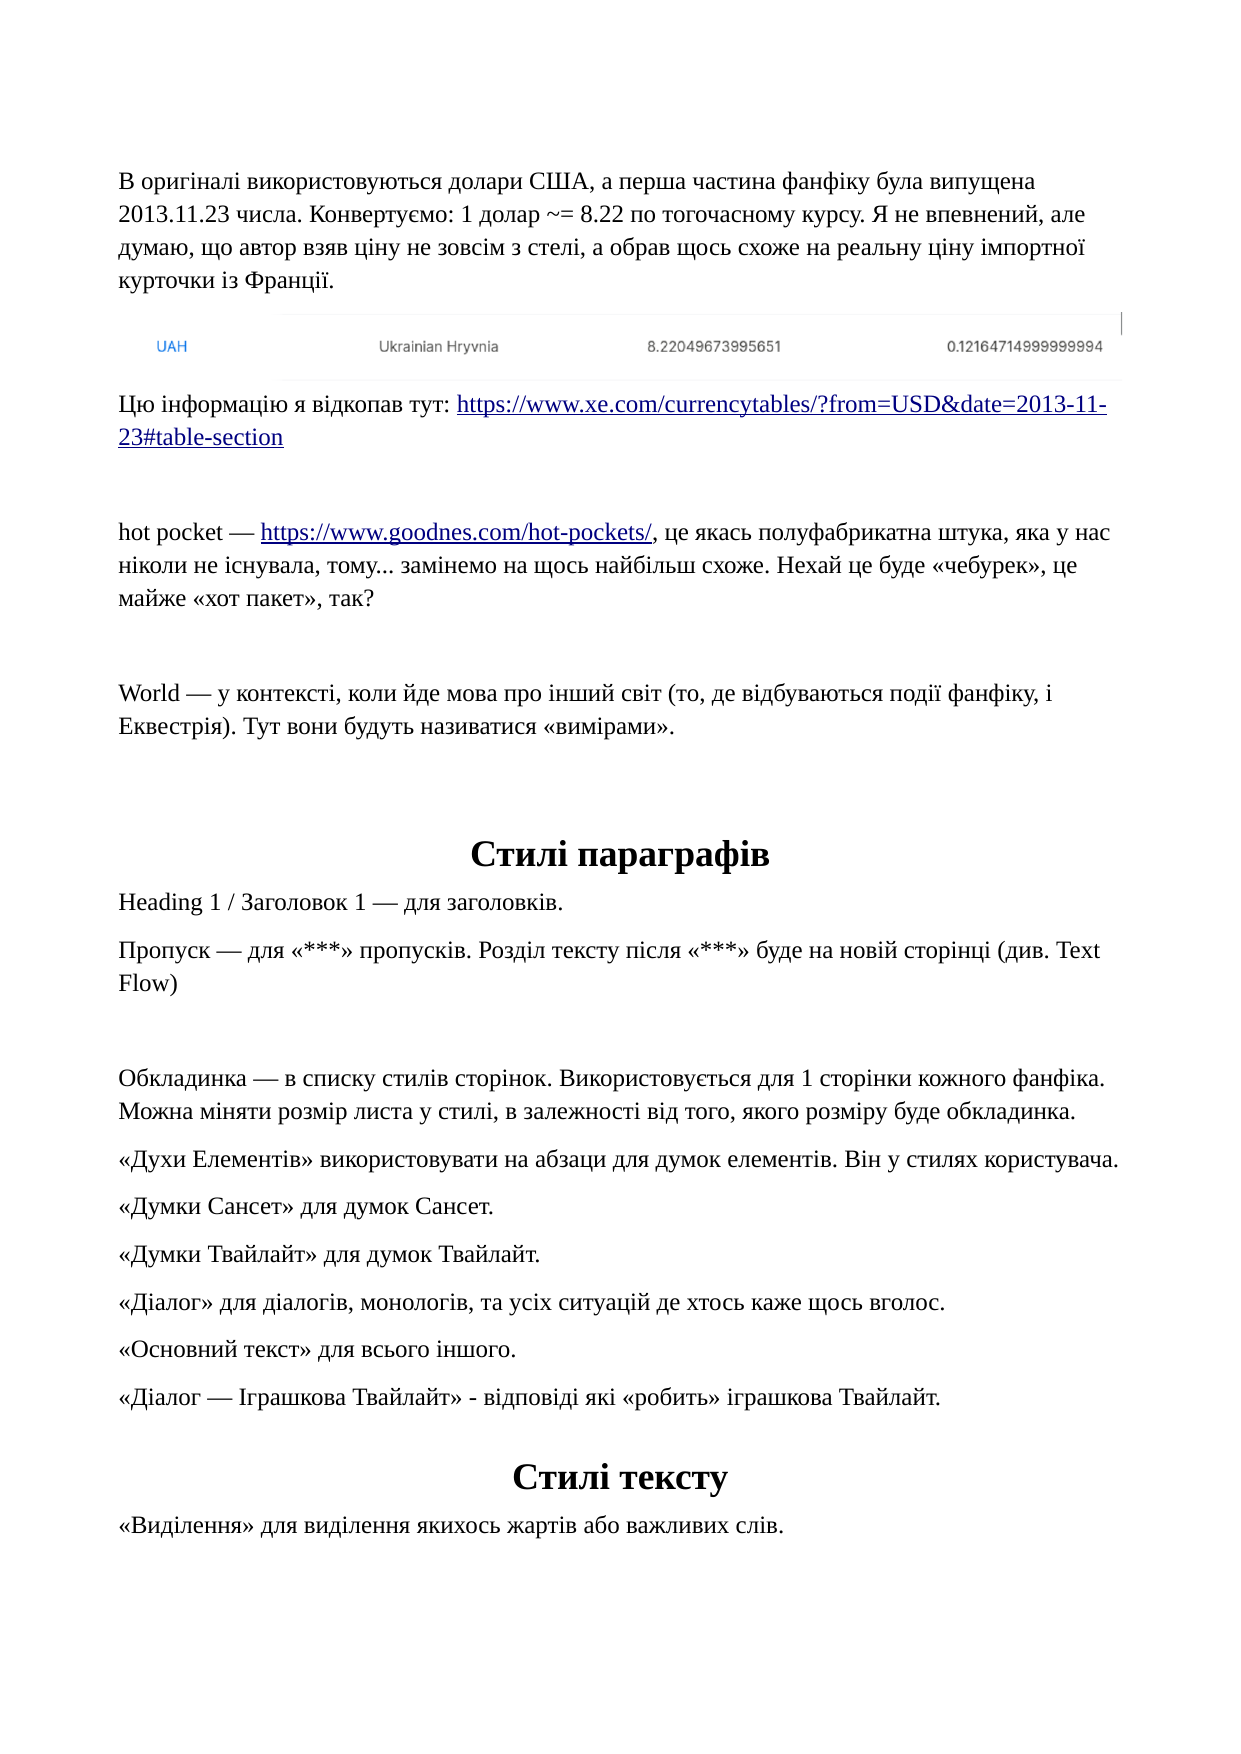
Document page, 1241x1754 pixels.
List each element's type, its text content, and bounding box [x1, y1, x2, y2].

text «Думки Сансет» для думок Сансет. [118, 1191, 1122, 1220]
text «Основний текст» для всього іншого. [118, 1334, 1122, 1363]
text В оригіналі використовуються долари США, а перша частина фанфіку була випущена 2013.11.23 числа. Конвертуємо: 1 долар ~= 8.22 по тогочасному курсу. Я не впевнений, але думаю, що автор взяв ціну не зовсім з стелі, а обрав щось схоже на реальну ціну імпортної курточки із Франції. [118, 166, 1122, 293]
text hot pocket — https://www.goodnes.com/hot-pockets/, це якась полуфабрикатна штука, яка у нас ніколи не існувала, тому... замінемо на щось найбільш схоже. Нехай це буде «чебурек», це майже «хот пакет», так? [118, 517, 1122, 612]
text «Думки Твайлайт» для думок Твайлайт. [118, 1239, 1122, 1268]
subtitle Стилі тексту [118, 1454, 1122, 1497]
text Цю інформацію я відкопав тут: https://www.xe.com/currencytables/?from=USD&date=2013-11-23#table-section [118, 385, 1122, 451]
text Heading 1 / Заголовок 1 — для заголовків. [118, 887, 1122, 916]
text «Діалог — Іграшкова Твайлайт» - відповіді які «робить» іграшкова Твайлайт. [118, 1382, 1122, 1411]
text World — у контексті, коли йде мова про інший світ (то, де відбуваються події фанфіку, і Еквестрія). Тут вони будуть називатися «вимірами». [118, 678, 1122, 740]
text «Діалог» для діалогів, монологів, та усіх ситуацій де хтось каже щось вголос. [118, 1287, 1122, 1315]
subtitle Стилі параграфів [118, 832, 1122, 875]
text Обкладинка — в списку стилів сторінок. Використовується для 1 сторінки кожного фанфіка. Можна міняти розмір листа у стилі, в залежності від того, якого розміру буде обкладинка. [118, 1063, 1122, 1125]
text Пропуск — для «***» пропусків. Розділ тексту після «***» буде на новій сторінці (див. Text Flow) [118, 935, 1122, 997]
text «Духи Елементів» використовувати на абзаци для думок елементів. Він у стилях користувача. [118, 1144, 1122, 1172]
picture [118, 312, 1123, 385]
text «Виділення» для виділення якихось жартів або важливих слів. [118, 1510, 1122, 1539]
